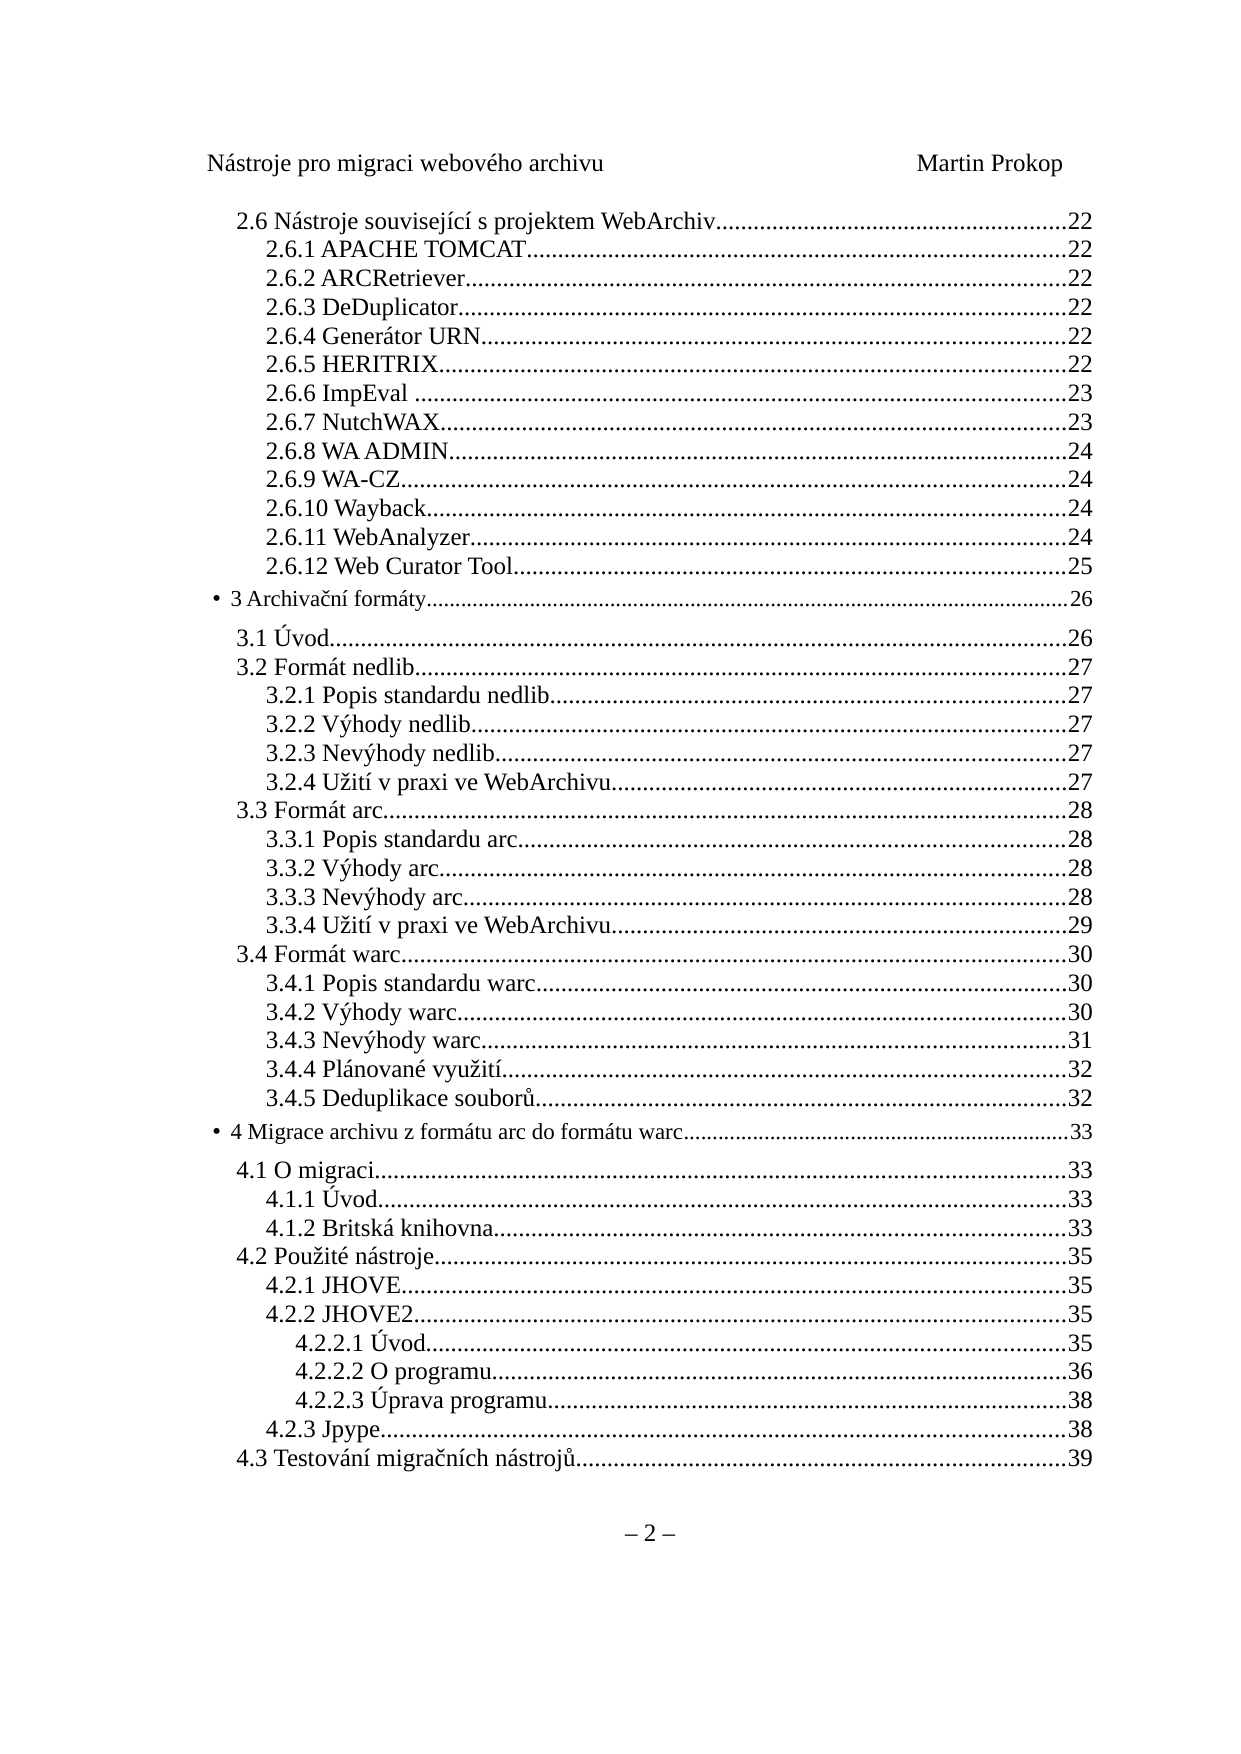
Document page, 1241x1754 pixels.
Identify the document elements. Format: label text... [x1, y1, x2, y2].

text 2.6.8 WA ADMIN 24 [266, 436, 1093, 464]
text 2.6.11 WebAnalyzer 24 [266, 522, 1093, 551]
text 4.2 Použité nástroje 35 [236, 1241, 1093, 1270]
text 4.1.1 Úvod 33 [266, 1184, 1093, 1213]
text 3.4.5 Deduplikace souborů 32 [266, 1083, 1093, 1112]
text 4.2.1 JHOVE 35 [266, 1270, 1093, 1299]
text 3.2.2 Výhody nedlib 27 [266, 709, 1093, 738]
text 3.3 Formát arc 28 [236, 796, 1093, 824]
text 3.2.4 Užití v praxi ve WebArchivu 27 [266, 767, 1093, 796]
text 3.3.2 Výhody arc 28 [266, 853, 1093, 882]
text 2.6.2 ARCRetriever 22 [266, 263, 1093, 292]
text 4.2.2.2 O programu 36 [295, 1356, 1093, 1385]
text 3.4.3 Nevýhody warc 31 [266, 1026, 1093, 1054]
text 3.4 Formát warc 30 [236, 939, 1093, 968]
text 3.4.4 Plánované využití 32 [266, 1054, 1093, 1083]
text 3.2.3 Nevýhody nedlib 27 [266, 738, 1093, 767]
text 2.6.4 Generátor URN 22 [266, 321, 1093, 349]
text 2.6.12 Web Curator Tool 25 [266, 551, 1093, 579]
text 2.6.3 DeDuplicator 22 [266, 292, 1093, 321]
text 3.2 Formát nedlib 27 [236, 652, 1093, 681]
list 3 Archivační formáty 26 [213, 586, 1093, 612]
text 4.2.2.3 Úprava programu 38 [295, 1385, 1093, 1414]
text 2.6 Nástroje související s projektem WebArchiv 22 [236, 206, 1093, 234]
list 4 Migrace archivu z formátu arc do formátu warc 33 [213, 1118, 1093, 1144]
text 3.3.1 Popis standardu arc 28 [266, 824, 1093, 853]
text 4.2.2.1 Úvod 35 [295, 1328, 1093, 1356]
text 3.4.1 Popis standardu warc 30 [266, 968, 1093, 997]
text 2.6.10 Wayback 24 [266, 493, 1093, 522]
text 2.6.1 APACHE TOMCAT 22 [266, 234, 1093, 263]
text 4.2.3 Jpype 38 [266, 1414, 1093, 1443]
text 4.3 Testování migračních nástrojů 39 [236, 1443, 1093, 1471]
text 2.6.7 NutchWAX 23 [266, 407, 1093, 436]
text 2.6.9 WA-CZ 24 [266, 464, 1093, 493]
text 2.6.5 HERITRIX 22 [266, 349, 1093, 378]
text 4.1 O migraci 33 [236, 1155, 1093, 1184]
text 4.1.2 Britská knihovna 33 [266, 1213, 1093, 1241]
text 3.3.3 Nevýhody arc 28 [266, 882, 1093, 911]
text 3.4.2 Výhody warc 30 [266, 997, 1093, 1026]
text 2.6.6 ImpEval 23 [266, 378, 1093, 407]
text 4.2.2 JHOVE2 35 [266, 1299, 1093, 1328]
text 3.2.1 Popis standardu nedlib 27 [266, 681, 1093, 709]
text 3.3.4 Užití v praxi ve WebArchivu 29 [266, 911, 1093, 939]
text 3.1 Úvod 26 [236, 623, 1093, 652]
